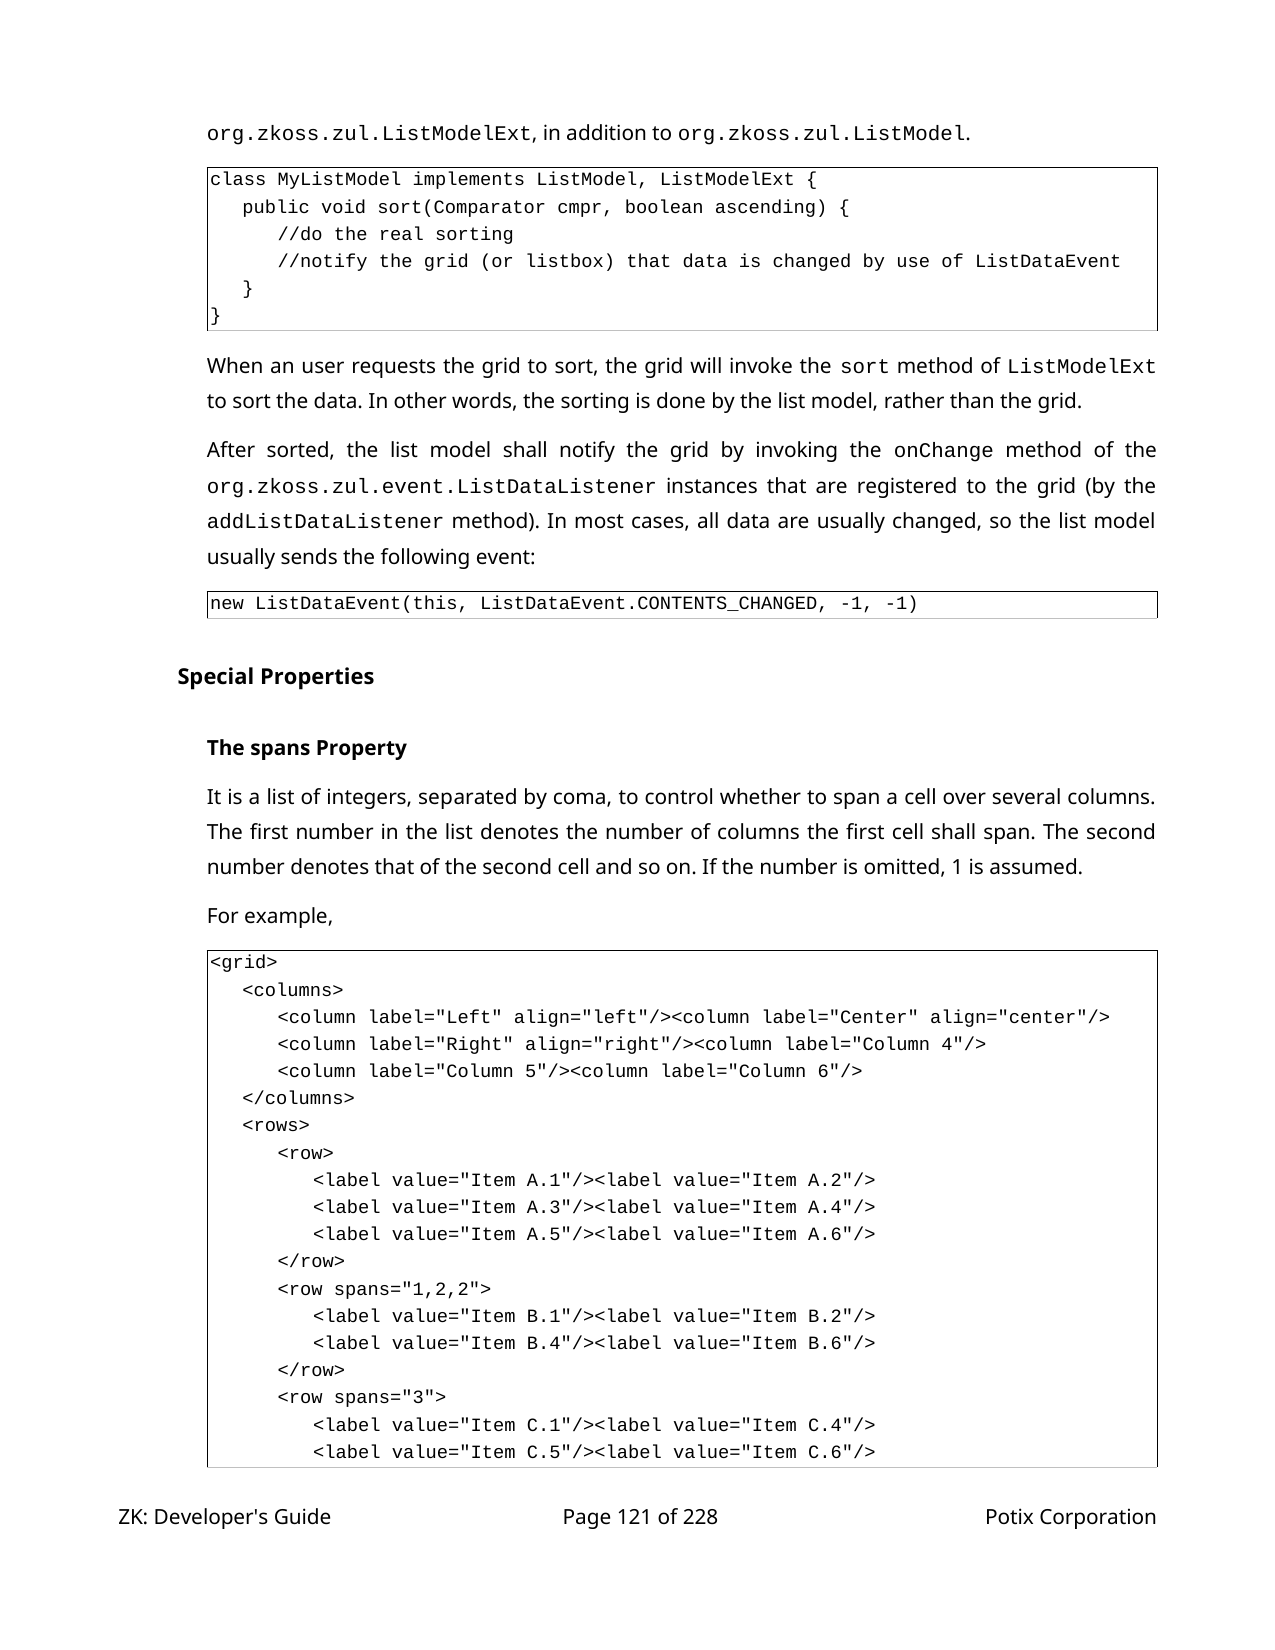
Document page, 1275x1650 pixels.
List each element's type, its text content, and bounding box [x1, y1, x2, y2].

text } [208, 303, 1157, 330]
text //notify the grid (or listbox) that data is changed by use of ListDataEvent [208, 249, 1157, 273]
text <columns> [208, 977, 1157, 1002]
text <grid> [208, 951, 1157, 974]
text </row> [208, 1249, 1157, 1273]
subtitle Special Properties [177, 661, 1157, 691]
text When an user requests the grid to sort, the grid will invoke the sort method of ListModelExt to sort the data. In other words, the sorting is done by the list model, rather than the grid. [207, 351, 1157, 415]
text It is a list of integers, separated by coma, to control whether to span a cell over several columns. The first number in the list denotes the number of columns the first cell shall span. The second number denotes that of the second cell and so on. If the number is omitted, 1 is assumed. [207, 782, 1157, 881]
text <label value="Item C.1"/><label value="Item C.4"/> [208, 1412, 1157, 1437]
text <column label="Column 5"/><column label="Column 6"/> [208, 1059, 1157, 1083]
text For example, [207, 901, 1157, 929]
subtitle The spans Property [207, 733, 1157, 761]
text } [208, 276, 1157, 300]
text public void sort(Comparator cmpr, boolean ascending) { [208, 194, 1157, 219]
text <column label="Left" align="left"/><column label="Center" align="center"/> [208, 1004, 1157, 1029]
text class MyListModel implements ListModel, ListModelExt { [208, 168, 1157, 192]
text </row> [208, 1358, 1157, 1382]
text <label value="Item A.1"/><label value="Item A.2"/> [208, 1168, 1157, 1192]
text <column label="Right" align="right"/><column label="Column 4"/> [208, 1032, 1157, 1056]
text //do the real sorting [208, 222, 1157, 246]
text After sorted, the list model shall notify the grid by invoking the onChange method of the org.zkoss.zul.event.ListDataListener instances that are registered to the grid (by the addListDataListener method). In most cases, all data are usually changed, so the list model usually sends the following event: [207, 436, 1157, 570]
text <row spans="1,2,2"> [208, 1276, 1157, 1301]
text <row spans="3"> [208, 1385, 1157, 1409]
text <label value="Item B.1"/><label value="Item B.2"/> [208, 1304, 1157, 1328]
text <label value="Item B.4"/><label value="Item B.6"/> [208, 1331, 1157, 1355]
text <label value="Item A.5"/><label value="Item A.6"/> [208, 1222, 1157, 1246]
text <label value="Item A.3"/><label value="Item A.4"/> [208, 1195, 1157, 1219]
text <label value="Item C.5"/><label value="Item C.6"/> [208, 1439, 1157, 1467]
text <row> [208, 1141, 1157, 1165]
text new ListDataEvent(this, ListDataEvent.CONTENTS_CHANGED, -1, -1) [208, 592, 1157, 618]
text org.zkoss.zul.ListModelExt, in addition to org.zkoss.zul.ListModel. [207, 118, 1157, 147]
text </columns> [208, 1086, 1157, 1110]
text <rows> [208, 1113, 1157, 1138]
